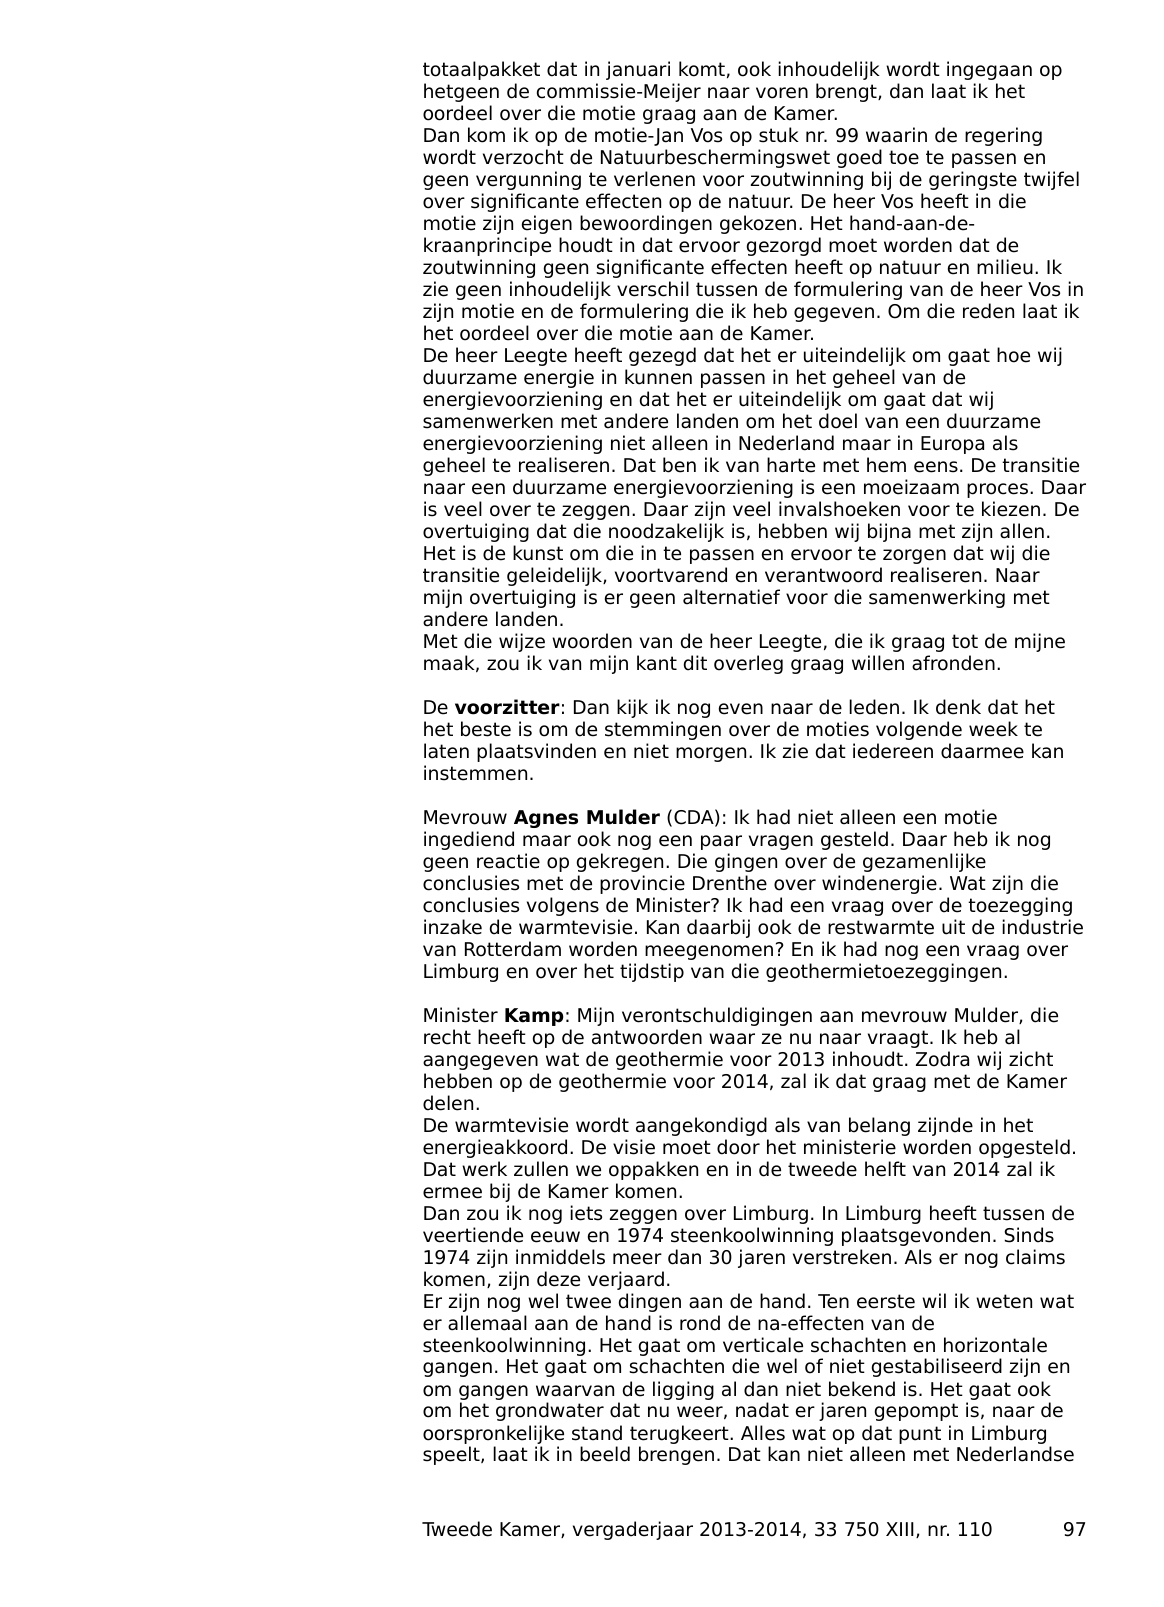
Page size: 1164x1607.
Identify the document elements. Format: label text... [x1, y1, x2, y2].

text Dan zou ik nog iets zeggen over Limburg. In Limburg heeft tussen de veertiende eeuw en 1974 steenkoolwinning plaatsgevonden. Sinds 1974 zijn inmiddels meer dan 30 jaren verstreken. Als er nog claims komen, zijn deze verjaard. [422, 1203, 1087, 1291]
text Mevrouw Agnes Mulder (CDA): Ik had niet alleen een motie ingediend maar ook nog een paar vragen gesteld. Daar heb ik nog geen reactie op gekregen. Die gingen over de gezamenlijke conclusies met de provincie Drenthe over windenergie. Wat zijn die conclusies volgens de Minister? Ik had een vraag over de toezegging inzake de warmtevisie. Kan daarbij ook de restwarmte uit de industrie van Rotterdam worden meegenomen? En ik had nog een vraag over Limburg en over het tijdstip van die geothermietoezeggingen. [422, 807, 1087, 983]
text De warmtevisie wordt aangekondigd als van belang zijnde in het energieakkoord. De visie moet door het ministerie worden opgesteld. Dat werk zullen we oppakken en in de tweede helft van 2014 zal ik ermee bij de Kamer komen. [422, 1115, 1087, 1203]
text Dan kom ik op de motie-Jan Vos op stuk nr. 99 waarin de regering wordt verzocht de Natuurbeschermingswet goed toe te passen en geen vergunning te verlenen voor zoutwinning bij de geringste twijfel over significante effecten op de natuur. De heer Vos heeft in die motie zijn eigen bewoordingen gekozen. Het hand-aan-de-kraanprincipe houdt in dat ervoor gezorgd moet worden dat de zoutwinning geen significante effecten heeft op natuur en milieu. Ik zie geen inhoudelijk verschil tussen de formulering van de heer Vos in zijn motie en de formulering die ik heb gegeven. Om die reden laat ik het oordeel over die motie aan de Kamer. [422, 125, 1087, 345]
text De heer Leegte heeft gezegd dat het er uiteindelijk om gaat hoe wij duurzame energie in kunnen passen in het geheel van de energievoorziening en dat het er uiteindelijk om gaat dat wij samenwerken met andere landen om het doel van een duurzame energievoorziening niet alleen in Nederland maar in Europa als geheel te realiseren. Dat ben ik van harte met hem eens. De transitie naar een duurzame energievoorziening is een moeizaam proces. Daar is veel over te zeggen. Daar zijn veel invalshoeken voor te kiezen. De overtuiging dat die noodzakelijk is, hebben wij bijna met zijn allen. Het is de kunst om die in te passen en ervoor te zorgen dat wij die transitie geleidelijk, voortvarend en verantwoord realiseren. Naar mijn overtuiging is er geen alternatief voor die samenwerking met andere landen. [422, 345, 1087, 631]
text De voorzitter: Dan kijk ik nog even naar de leden. Ik denk dat het het beste is om de stemmingen over de moties volgende week te laten plaatsvinden en niet morgen. Ik zie dat iedereen daarmee kan instemmen. [422, 697, 1087, 784]
text totaalpakket dat in januari komt, ook inhoudelijk wordt ingegaan op hetgeen de commissie-Meijer naar voren brengt, dan laat ik het oordeel over die motie graag aan de Kamer. [422, 59, 1087, 125]
text Met die wijze woorden van de heer Leegte, die ik graag tot de mijne maak, zou ik van mijn kant dit overleg graag willen afronden. [422, 631, 1087, 674]
text Er zijn nog wel twee dingen aan de hand. Ten eerste wil ik weten wat er allemaal aan de hand is rond de na-effecten van de steenkoolwinning. Het gaat om verticale schachten en horizontale gangen. Het gaat om schachten die wel of niet gestabiliseerd zijn en om gangen waarvan de ligging al dan niet bekend is. Het gaat ook om het grondwater dat nu weer, nadat er jaren gepompt is, naar de oorspronkelijke stand terugkeert. Alles wat op dat punt in Limburg speelt, laat ik in beeld brengen. Dat kan niet alleen met Nederlandse [422, 1291, 1087, 1466]
text Minister Kamp: Mijn verontschuldigingen aan mevrouw Mulder, die recht heeft op de antwoorden waar ze nu naar vraagt. Ik heb al aangegeven wat de geothermie voor 2013 inhoudt. Zodra wij zicht hebben op de geothermie voor 2014, zal ik dat graag met de Kamer delen. [422, 1005, 1087, 1115]
